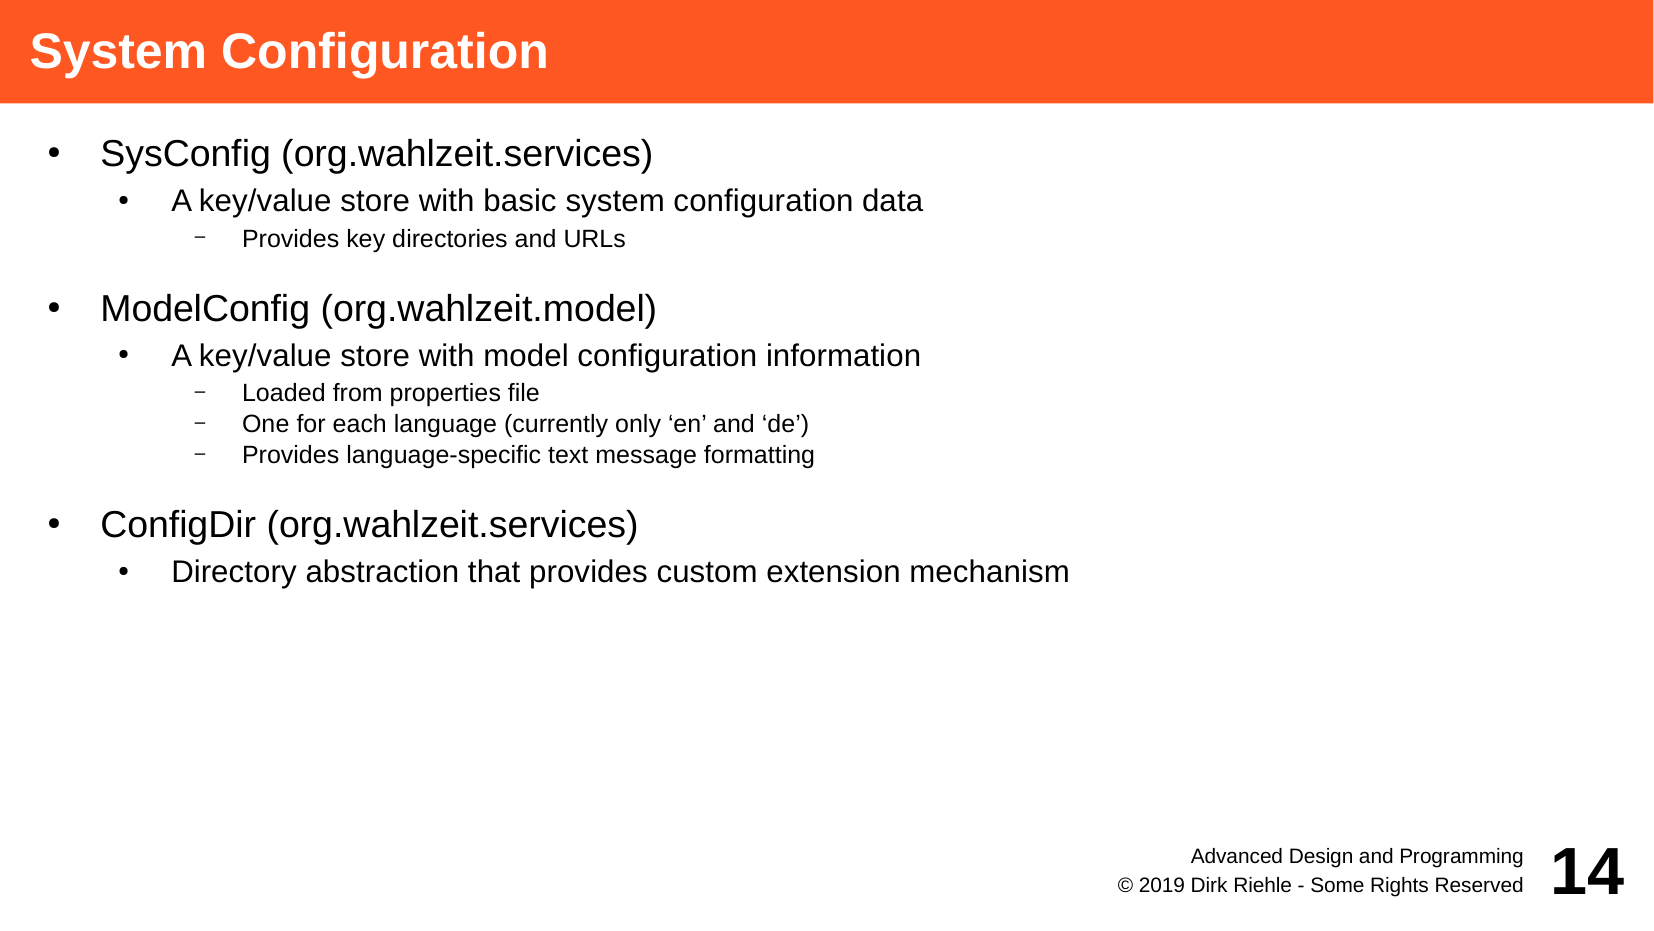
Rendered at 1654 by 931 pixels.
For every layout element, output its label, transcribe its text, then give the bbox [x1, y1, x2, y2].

title System Configuration [0, 0, 1654, 104]
list SysConfig (org.wahlzeit.services) A key/value store with basic system configuration data Provides key directories and URLs ModelConfig (org.wahlzeit.model) A key/value store with model configuration information Loaded from properties file One for each language (currently only ‘en’ and ‘de’) Provides language-specific text message formatting ConfigDir (org.wahlzeit.services) Directory abstraction that provides custom extension mechanism [29, 132, 1625, 813]
